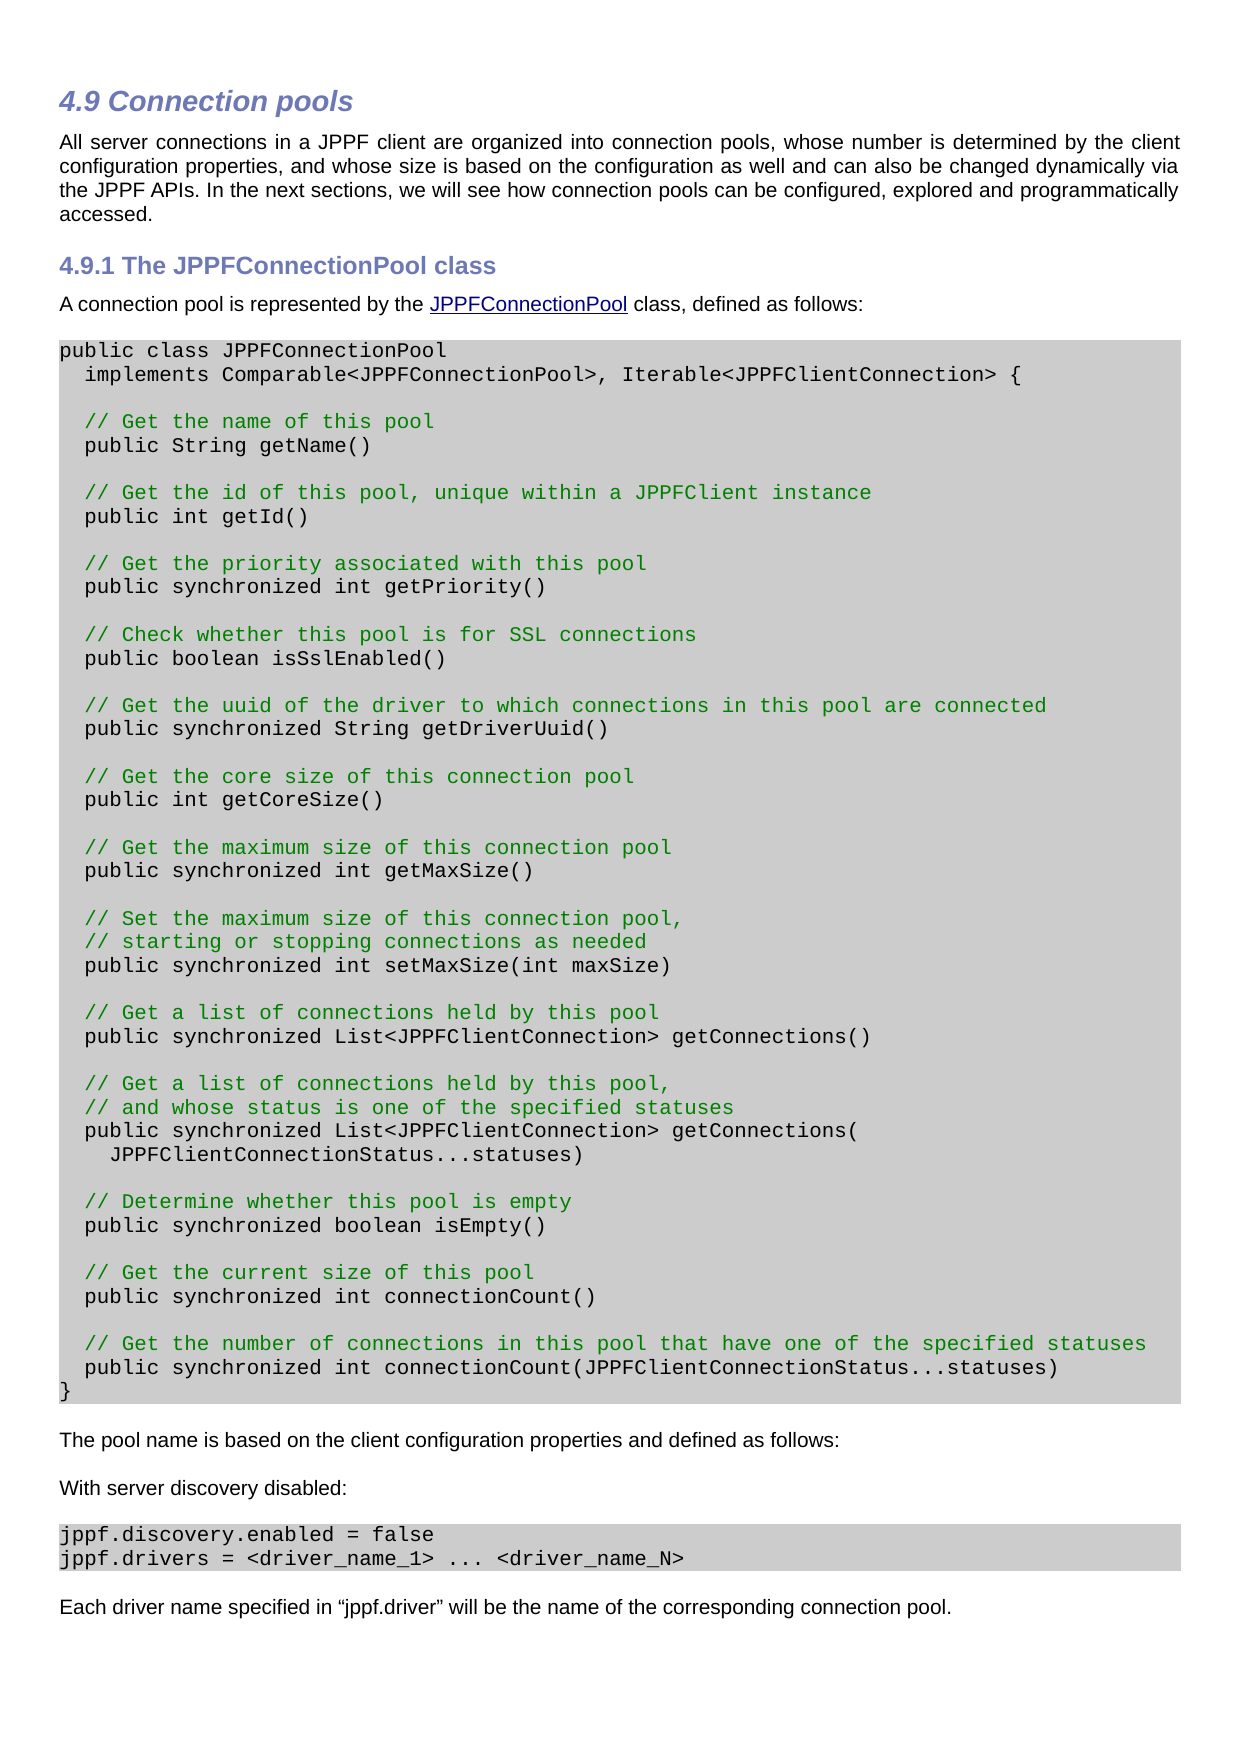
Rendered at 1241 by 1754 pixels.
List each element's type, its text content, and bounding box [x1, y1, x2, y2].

text public synchronized boolean isEmpty() [59, 1215, 1181, 1239]
subtitle The JPPFConnectionPool class [59, 251, 1181, 280]
text // Get a list of connections held by this pool [59, 1002, 1181, 1026]
text // Get the name of this pool [59, 411, 1181, 435]
text All server connections in a JPPF client are organized into connection pools, whose number is determined by the client configuration properties, and whose size is based on the configuration as well and can also be changed dynamically via the JPPF APIs. In the next sections, we will see how connection pools can be configured, explored and programmatically accessed. [59, 130, 1181, 226]
text public synchronized String getDriverUuid() [59, 718, 1181, 742]
text public synchronized int connectionCount(JPPFClientConnectionStatus...statuses) [59, 1357, 1181, 1381]
text // Get the priority associated with this pool [59, 553, 1181, 577]
text public int getId() [59, 506, 1181, 529]
text jppf.discovery.enabled = false [59, 1524, 1181, 1548]
text jppf.drivers = <driver_name_1> ... <driver_name_N> [59, 1548, 1181, 1571]
text JPPFClientConnectionStatus...statuses) [59, 1144, 1181, 1168]
text A connection pool is represented by the JPPFConnectionPool class, defined as follows: [59, 292, 1181, 316]
text The pool name is based on the client configuration properties and defined as follows: [59, 1428, 1181, 1452]
text public int getCoreSize() [59, 789, 1181, 813]
text // Determine whether this pool is empty [59, 1191, 1181, 1215]
text public synchronized List<JPPFClientConnection> getConnections( [59, 1120, 1181, 1144]
text implements Comparable<JPPFConnectionPool>, Iterable<JPPFClientConnection> { [59, 364, 1181, 387]
text // Set the maximum size of this connection pool, [59, 908, 1181, 931]
text } [59, 1381, 1181, 1404]
text // Get the uuid of the driver to which connections in this pool are connected [59, 695, 1181, 718]
subtitle Connection pools [59, 84, 1181, 118]
text // starting or stopping connections as needed [59, 931, 1181, 955]
text public boolean isSslEnabled() [59, 647, 1181, 671]
text // Get a list of connections held by this pool, [59, 1073, 1181, 1097]
text public class JPPFConnectionPool [59, 340, 1181, 364]
text public synchronized int getMaxSize() [59, 860, 1181, 884]
text With server discovery disabled: [59, 1476, 1181, 1500]
text // and whose status is one of the specified statuses [59, 1097, 1181, 1120]
text Each driver name specified in “jppf.driver” will be the name of the corresponding connection pool. [59, 1595, 1181, 1619]
text // Check whether this pool is for SSL connections [59, 624, 1181, 647]
text public String getName() [59, 435, 1181, 458]
text // Get the core size of this connection pool [59, 766, 1181, 789]
text // Get the current size of this pool [59, 1262, 1181, 1286]
text // Get the id of this pool, unique within a JPPFClient instance [59, 482, 1181, 506]
text public synchronized List<JPPFClientConnection> getConnections() [59, 1026, 1181, 1049]
text public synchronized int connectionCount() [59, 1286, 1181, 1309]
text // Get the number of connections in this pool that have one of the specified statuses [59, 1333, 1181, 1357]
text public synchronized int getPriority() [59, 577, 1181, 600]
text public synchronized int setMaxSize(int maxSize) [59, 955, 1181, 978]
text // Get the maximum size of this connection pool [59, 837, 1181, 860]
